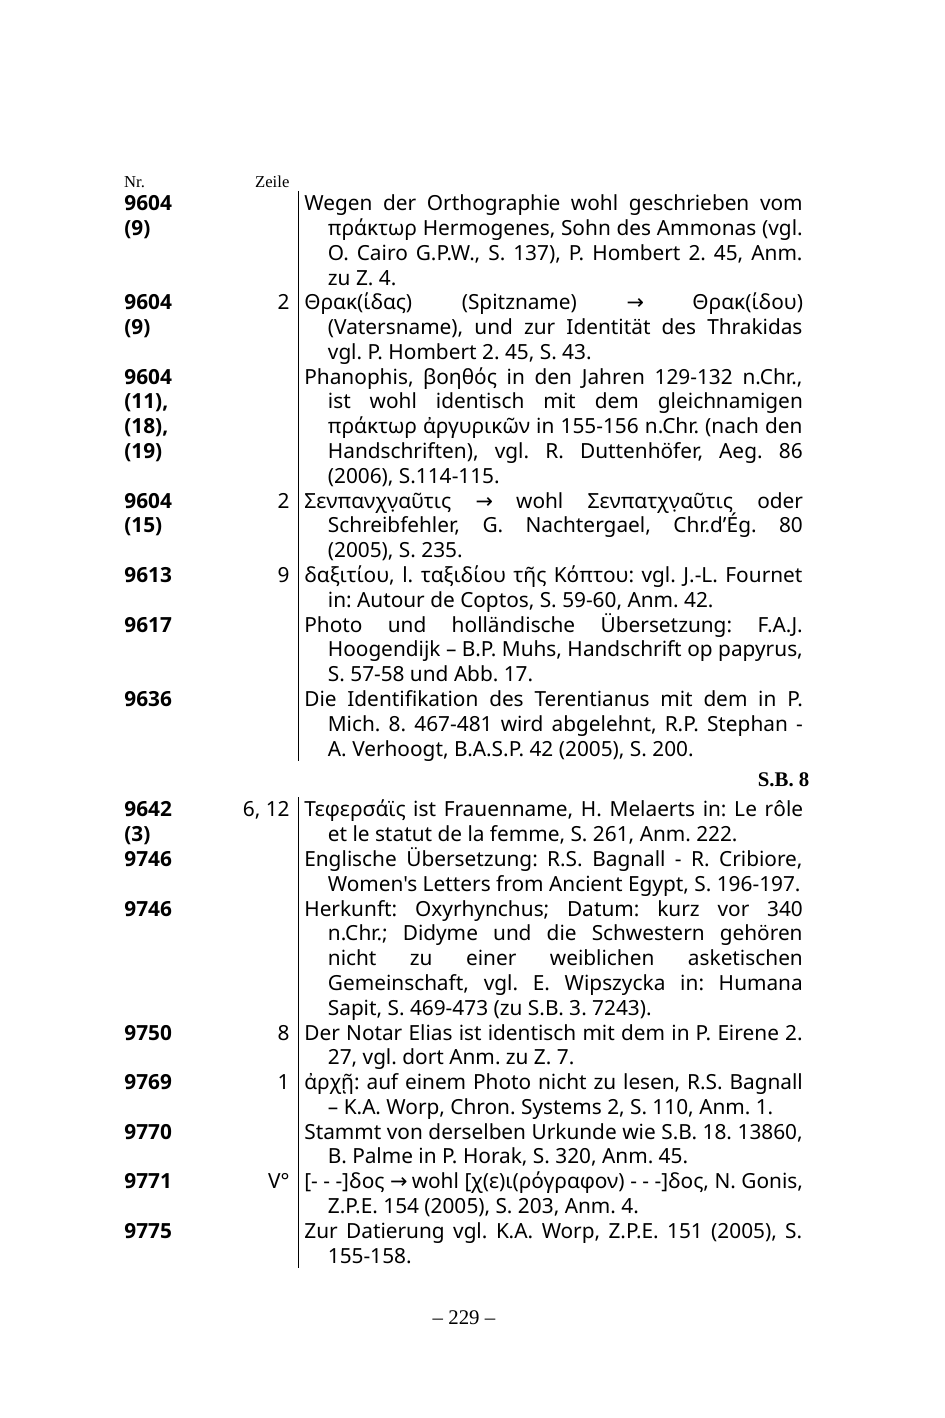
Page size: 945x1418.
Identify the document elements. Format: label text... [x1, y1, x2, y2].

table_cell [207, 1119, 298, 1169]
table_cell 9604 (9) [118, 191, 207, 290]
table_cell [207, 847, 298, 896]
table_cell ἀρχῇ: auf einem Photo nicht zu lesen, R.S. Bagnall – K.A. Worp, Chron. Systems 2, S. 110, Anm. 1. [299, 1070, 809, 1119]
table_cell 9604 (9) [118, 290, 207, 364]
table_cell 8 [207, 1020, 298, 1070]
table_cell 9769 [118, 1070, 207, 1119]
table_cell [207, 612, 298, 687]
table_cell [207, 364, 298, 488]
table_cell 9636 [118, 687, 207, 761]
table_cell [207, 1219, 298, 1268]
table_cell 2 [207, 488, 298, 563]
table_cell Herkunft: Oxyrhynchus; Datum: kurz vor 340 n.Chr.; Didyme und die Schwestern gehören nicht zu einer weiblichen asketischen Gemeinschaft, vgl. E. Wipszycka in: Humana Sapit, S. 469-473 (zu S.B. 3. 7243). [299, 896, 809, 1020]
table_cell 9604 (11), (18), (19) [118, 364, 207, 488]
table_cell Die Identifikation des Terentianus mit dem in P. Mich. 8. 467-481 wird abgelehnt, R.P. Stephan - A. Verhoogt, B.A.S.P. 42 (2005), S. 200. [299, 687, 809, 761]
table_header 9642 (3) [118, 797, 207, 847]
table_cell V° [207, 1169, 298, 1218]
table_header 6, 12 [207, 797, 298, 847]
table_cell 9746 [118, 847, 207, 896]
table_cell 9771 [118, 1169, 207, 1218]
table_cell Der Notar Elias ist identisch mit dem in P. Eirene 2. 27, vgl. dort Anm. zu Z. 7. [299, 1020, 809, 1070]
table_cell 9613 [118, 563, 207, 612]
table_cell [207, 896, 298, 1020]
table_cell Stammt von derselben Urkunde wie S.B. 18. 13860, B. Palme in P. Horak, S. 320, Anm. 45. [299, 1119, 809, 1169]
table_cell 9775 [118, 1219, 207, 1268]
table_header Τεφερσάϊς ist Frauenname, H. Melaerts in: Le rôle et le statut de la femme, S. 261, Anm. 222. [299, 797, 809, 847]
table_cell Zur Datierung vgl. K.A. Worp, Z.P.E. 151 (2005), S. 155-158. [299, 1219, 809, 1268]
table_cell Englische Übersetzung: R.S. Bagnall - R. Cribiore, Women's Letters from Ancient Egypt, S. 196-197. [299, 847, 809, 896]
table_cell δαξιτίου, l. ταξιδίου τῆς Κόπτου: vgl. J.-L. Fournet in: Autour de Coptos, S. 59-60, Anm. 42. [299, 563, 809, 612]
table_cell [207, 191, 298, 290]
subtitle S.B. 8 [118, 767, 809, 791]
table_cell Phanophis, βοηθός in den Jahren 129-132 n.Chr., ist wohl identisch mit dem gleichnamigen πράκτωρ ἀργυρικῶν in 155-156 n.Chr. (nach den Handschriften), vgl. R. Duttenhöfer, Aeg. 86 (2006), S.114-115. [299, 364, 809, 488]
table_cell 9 [207, 563, 298, 612]
table_cell [207, 687, 298, 761]
table_cell 9617 [118, 612, 207, 687]
table_cell Wegen der Orthographie wohl geschrieben vom πράκτωρ Hermogenes, Sohn des Ammonas (vgl. O. Cairo G.P.W., S. 137), P. Hombert 2. 45, Anm. zu Z. 4. [299, 191, 809, 290]
table_cell 9604 (15) [118, 488, 207, 563]
table_cell 9770 [118, 1119, 207, 1169]
table_cell Σενπανχν̣αῦτις → wohl Σενπατχν̣αῦτις oder Schreibfehler, G. Nachtergael, Chr.d’Ég. 80 (2005), S. 235. [299, 488, 809, 563]
table_cell 9746 [118, 896, 207, 1020]
table_cell 9750 [118, 1020, 207, 1070]
table_cell Photo und holländische Übersetzung: F.A.J. Hoogendijk – B.P. Muhs, Handschrift op papyrus, S. 57-58 und Abb. 17. [299, 612, 809, 687]
table_cell 1 [207, 1070, 298, 1119]
table_cell [- - -]δος → wohl [χ(ε)ι(ρόγραφον) - - -]δος, N. Gonis, Z.P.E. 154 (2005), S. 203, Anm. 4. [299, 1169, 809, 1218]
table_cell 2 [207, 290, 298, 364]
table_cell Θρακ(ίδας) (Spitzname) → Θρακ(ίδου) (Vatersname), und zur Identität des Thrakidas vgl. P. Hombert 2. 45, S. 43. [299, 290, 809, 364]
